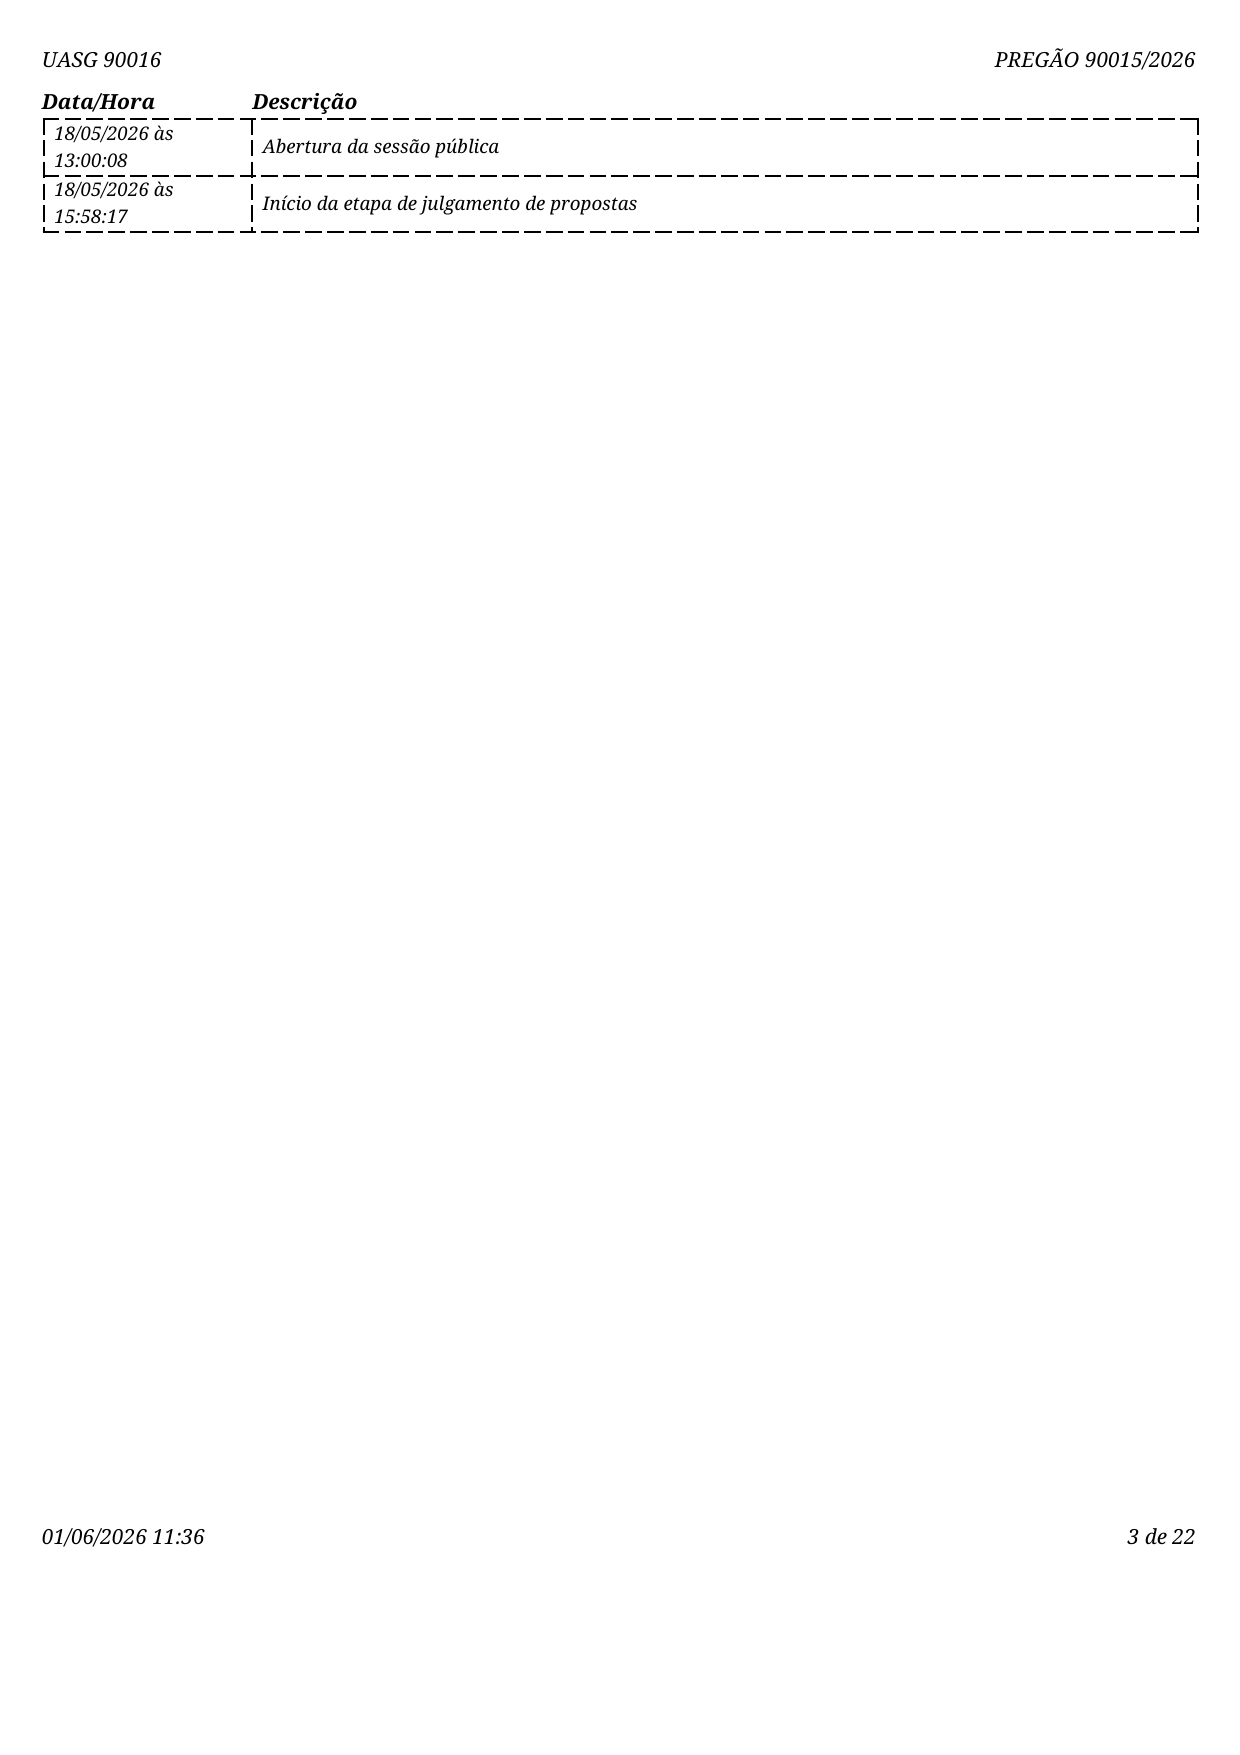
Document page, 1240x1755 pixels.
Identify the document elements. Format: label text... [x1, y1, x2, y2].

table_cell 18/05/2026 às 15:58:17 [44, 175, 252, 231]
table_header 18/05/2026 às 13:00:08 [44, 118, 252, 174]
text Data/Hora Descrição [42, 87, 1198, 116]
table_cell Início da etapa de julgamento de propostas [252, 175, 1198, 231]
table_header Abertura da sessão pública [252, 118, 1198, 174]
